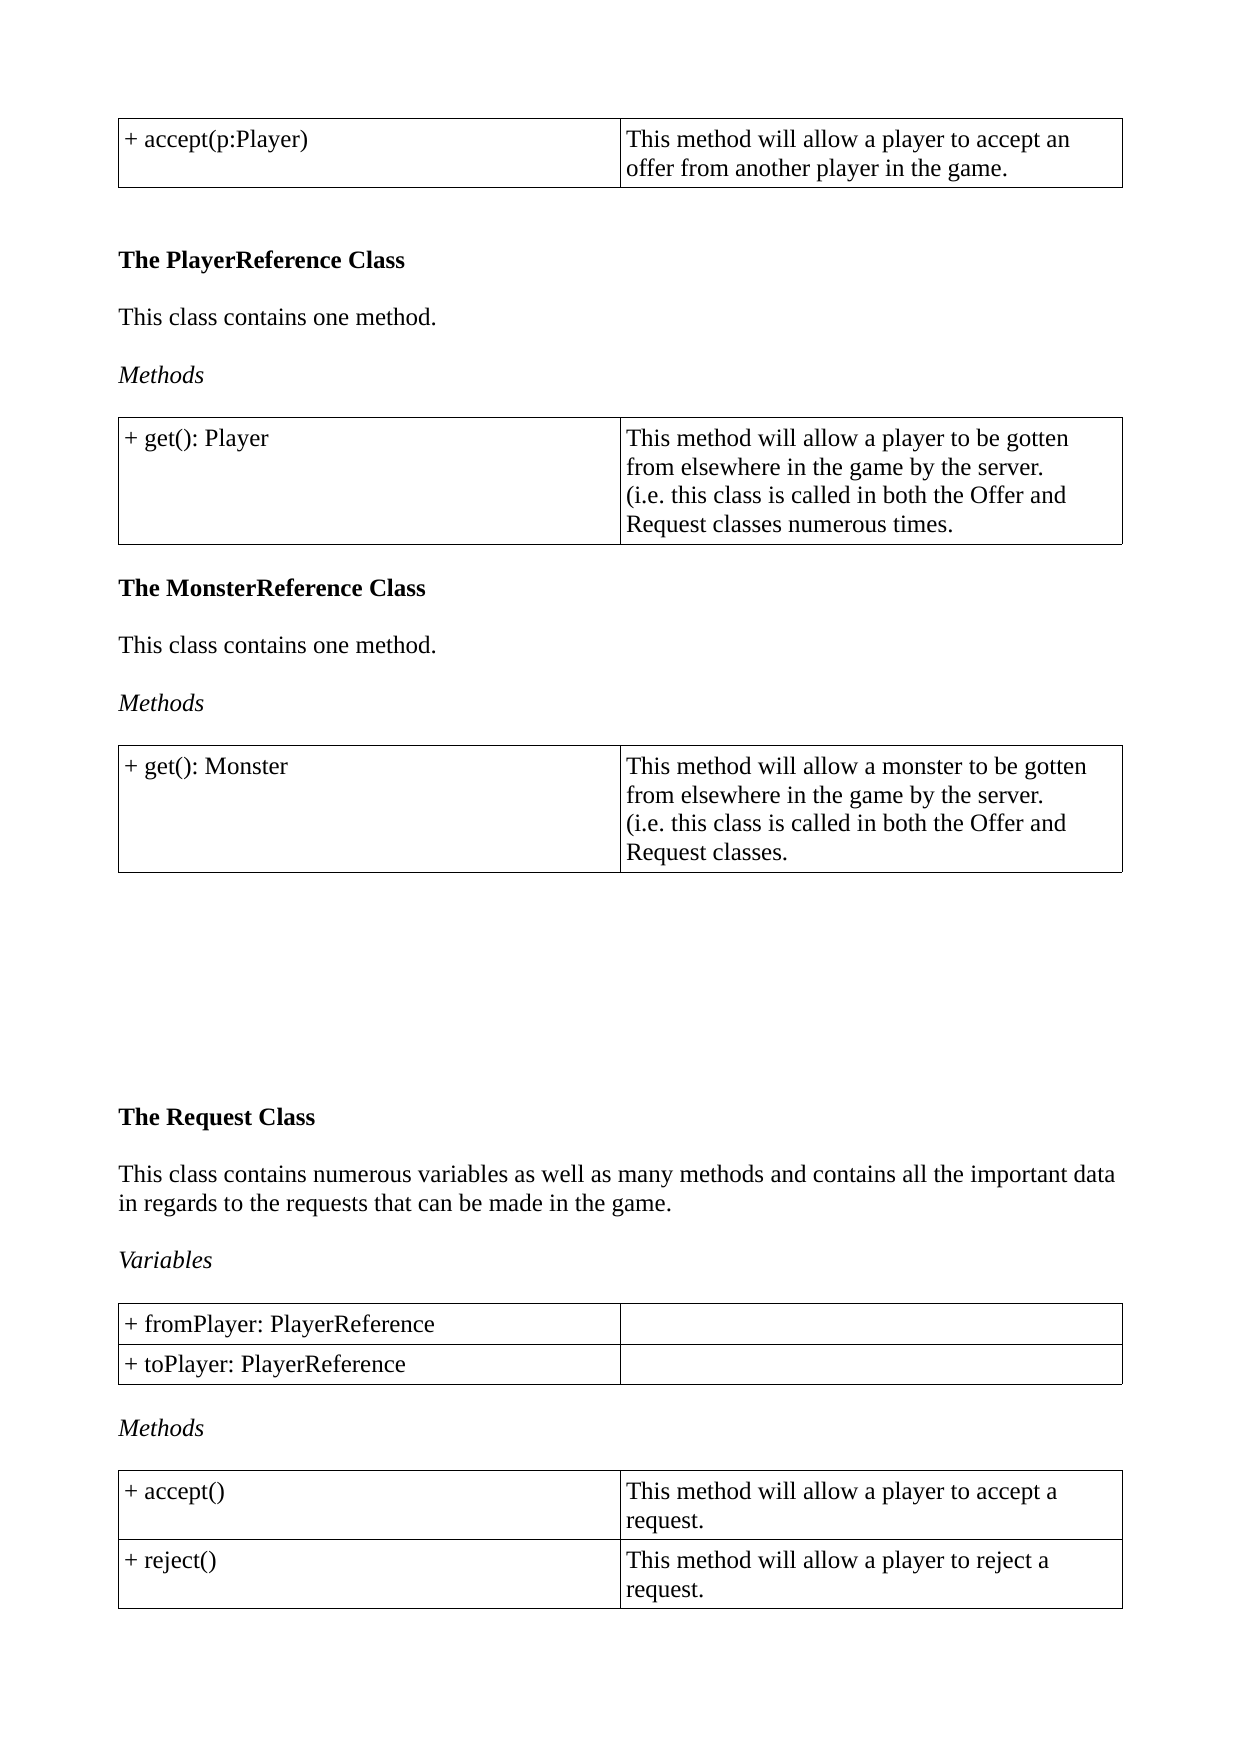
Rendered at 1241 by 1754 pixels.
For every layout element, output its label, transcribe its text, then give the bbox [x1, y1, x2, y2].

text Methods [118, 688, 1122, 716]
table_cell This method will allow a player to accept an offer from another player in the game. [621, 119, 1122, 187]
table_header + get(): Player [119, 418, 620, 544]
table_header [621, 1304, 1122, 1343]
text Variables [118, 1246, 1122, 1274]
text The Request Class [118, 1102, 1122, 1131]
text This class contains one method. [118, 302, 1122, 331]
text This class contains one method. [118, 630, 1122, 659]
text This class contains numerous variables as well as many methods and contains all the important data in regards to the requests that can be made in the game. [118, 1159, 1122, 1217]
table_header + get(): Monster [119, 746, 620, 872]
text Methods [118, 1413, 1122, 1441]
text The MonsterReference Class [118, 573, 1122, 601]
text Methods [118, 360, 1122, 388]
table_header This method will allow a player to accept a request. [621, 1471, 1122, 1539]
table_cell + toPlayer: PlayerReference [119, 1345, 620, 1384]
table_header This method will allow a monster to be gotten from elsewhere in the game by the server. (i.e. this class is called in both the Offer and Request classes. [621, 746, 1122, 872]
table_cell + accept(p:Player) [119, 119, 620, 187]
table_header This method will allow a player to be gotten from elsewhere in the game by the server. (i.e. this class is called in both the Offer and Request classes numerous times. [621, 418, 1122, 544]
table_cell This method will allow a player to reject a request. [621, 1540, 1122, 1608]
table_header + fromPlayer: PlayerReference [119, 1304, 620, 1343]
text The PlayerReference Class [118, 245, 1122, 273]
table_header + accept() [119, 1471, 620, 1539]
table_cell [621, 1345, 1122, 1384]
table_cell + reject() [119, 1540, 620, 1608]
